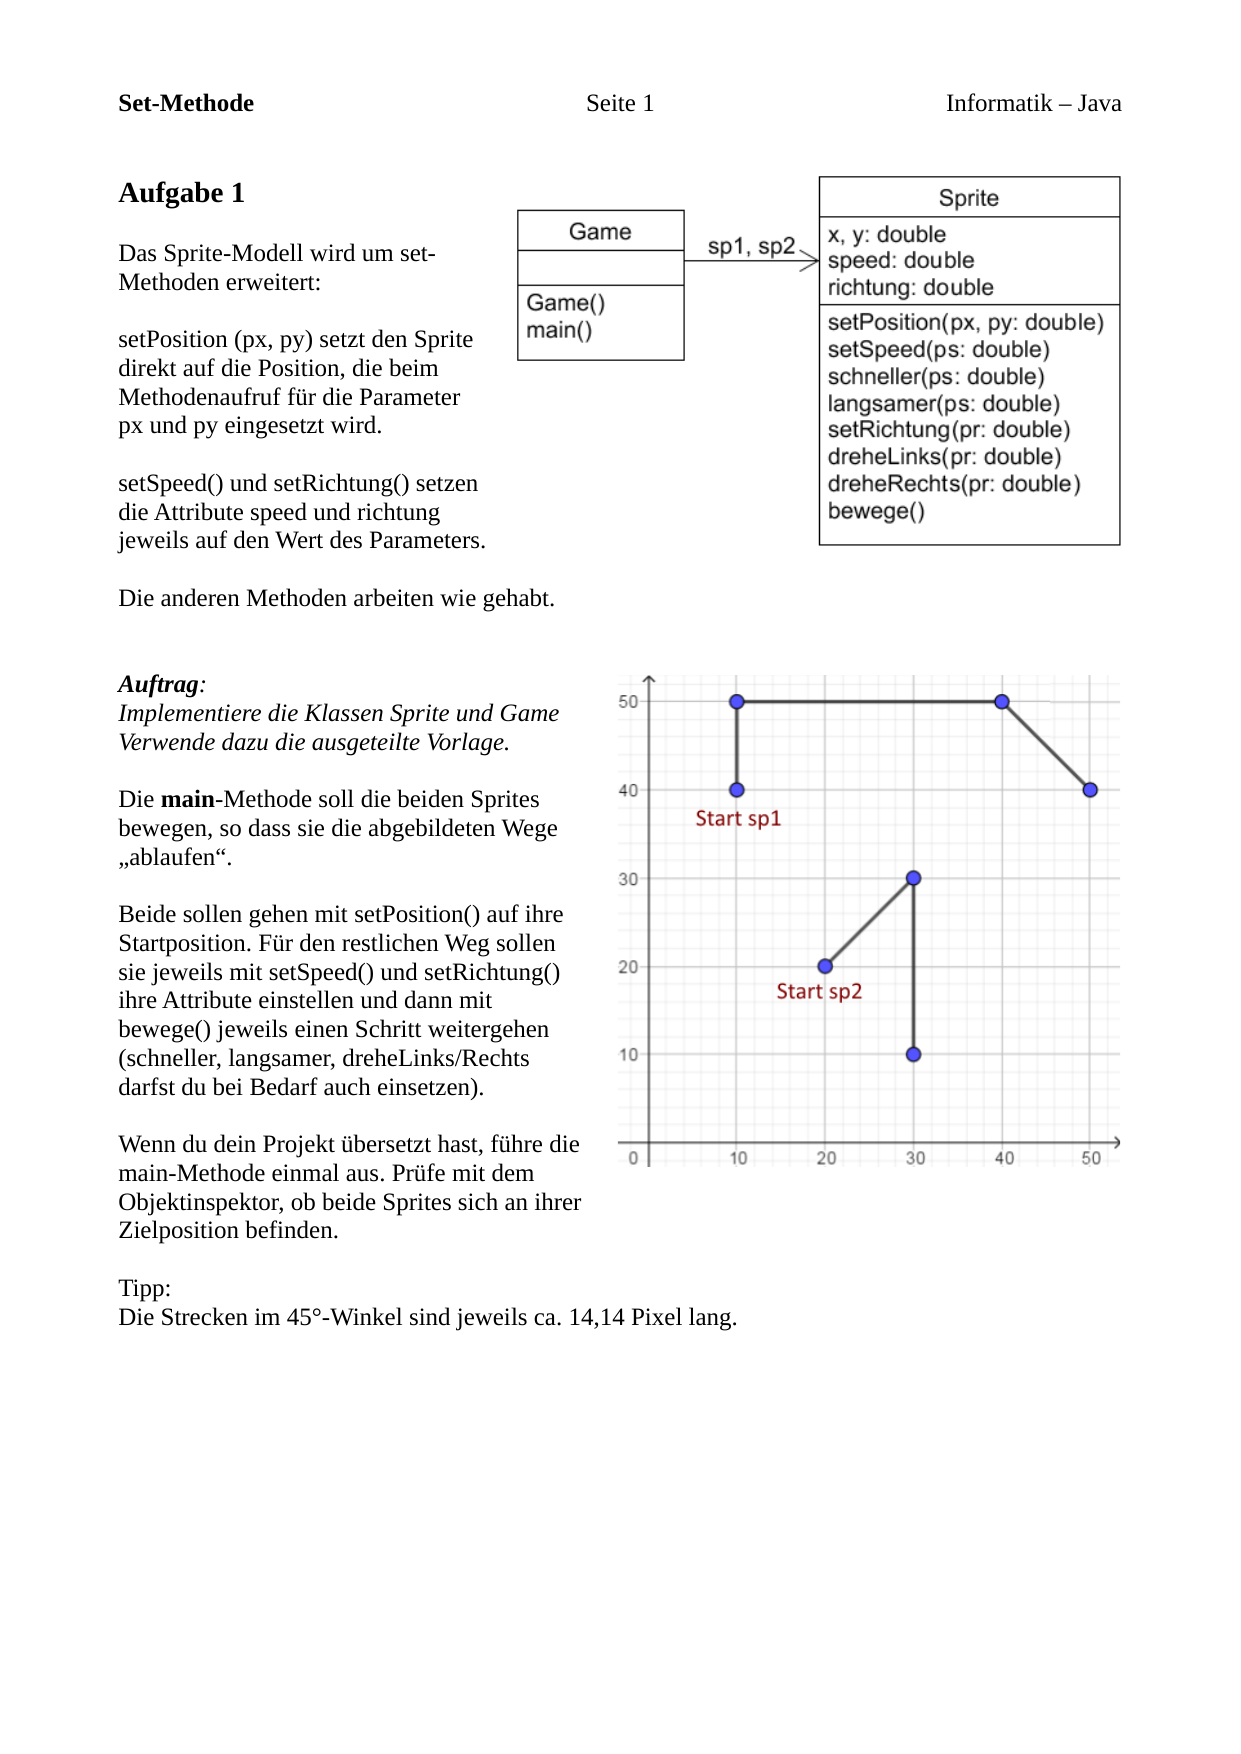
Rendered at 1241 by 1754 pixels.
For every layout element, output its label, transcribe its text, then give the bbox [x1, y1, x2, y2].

text Verwende dazu die ausgeteilte Vorlage. [118, 727, 617, 755]
text Wenn du dein Projekt übersetzt hast, führe die main-Methode einmal aus. Prüfe mit dem Objektinspektor, ob beide Sprites sich an ihrer Zielposition befinden. [118, 1129, 1122, 1244]
text setPosition (px, py) setzt den Sprite direkt auf die Position, die beim Methodenaufruf für die Parameter px und py eingesetzt wird. [118, 324, 516, 439]
text Die main-Methode soll die beiden Sprites bewegen, so dass sie die abgebildeten Wege „ablaufen“. [118, 784, 617, 870]
text Das Sprite-Modell wird um set-Methoden erweitert: [118, 238, 516, 295]
text Implementiere die Klassen Sprite und Game [118, 698, 617, 727]
text Die Strecken im 45°-Winkel sind jeweils ca. 14,14 Pixel lang. [118, 1302, 1122, 1330]
text Tipp: [118, 1273, 1122, 1302]
text Beide sollen gehen mit setPosition() auf ihre Startposition. Für den restlichen Weg sollen sie jeweils mit setSpeed() und setRichtung() ihre Attribute einstellen und dann mit bewege() jeweils einen Schritt weitergehen (schneller, langsamer, dreheLinks/Rechts darfst du bei Bedarf auch einsetzen). [118, 899, 617, 1100]
text setSpeed() und setRichtung() setzen die Attribute speed und richtung jeweils auf den Wert des Parameters. [118, 468, 1122, 554]
text Aufgabe 1 [118, 176, 516, 209]
picture [516, 175, 1122, 547]
text Auftrag: [118, 669, 1122, 698]
picture [617, 675, 1121, 1167]
text Die anderen Methoden arbeiten wie gehabt. [118, 583, 1122, 612]
